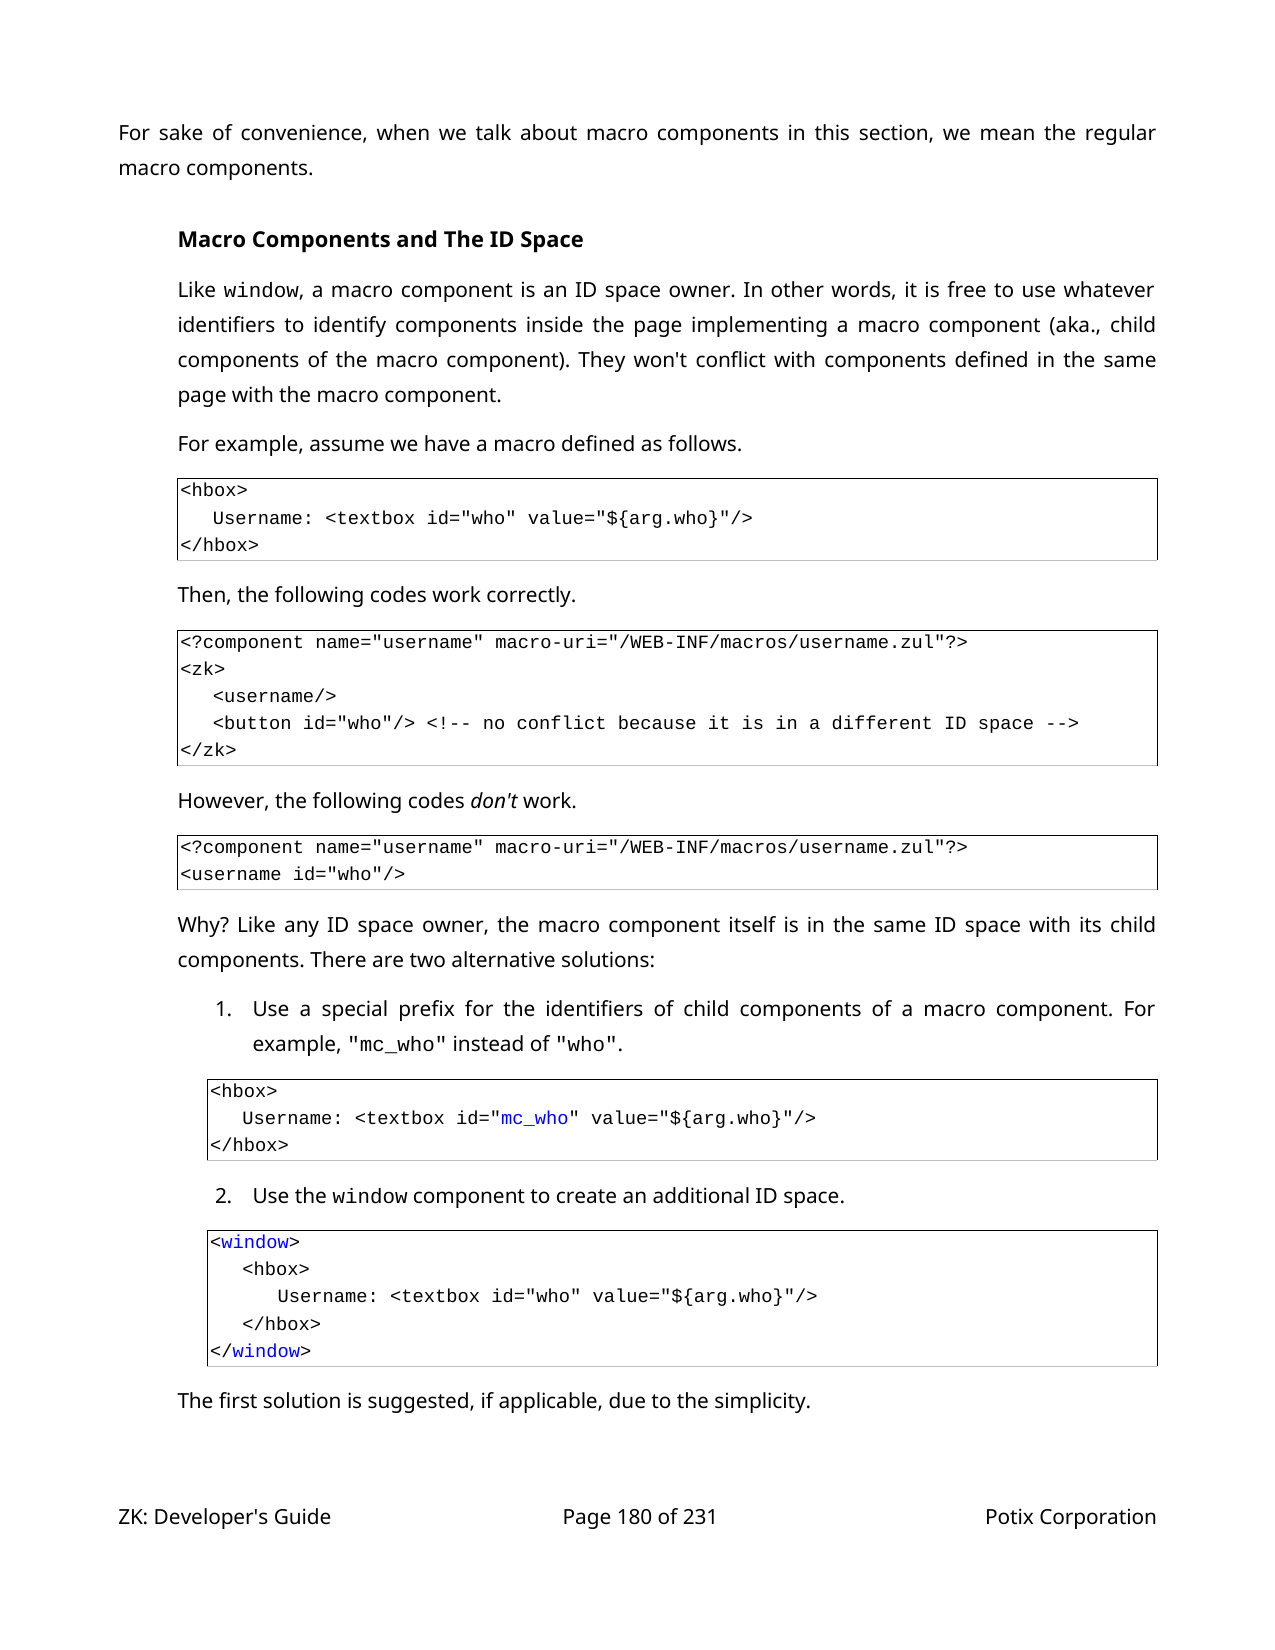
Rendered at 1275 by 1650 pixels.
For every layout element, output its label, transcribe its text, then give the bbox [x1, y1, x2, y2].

text <username/> [178, 684, 1157, 708]
text The first solution is suggested, if applicable, due to the simplicity. [177, 1387, 1157, 1415]
text </hbox> [208, 1312, 1157, 1336]
text Username: <textbox id="who" value="${arg.who}"/> [178, 506, 1157, 530]
list Use the window component to create an additional ID space. [215, 1181, 1157, 1209]
subtitle Macro Components and The ID Space [177, 224, 1157, 254]
text <username id="who"/> [178, 862, 1157, 889]
text For example, assume we have a macro defined as follows. [177, 429, 1157, 458]
text <button id="who"/> <!-- no conflict because it is in a different ID space --> [178, 711, 1157, 735]
text <hbox> [208, 1257, 1157, 1281]
text <zk> [178, 657, 1157, 681]
text Username: <textbox id="mc_who" value="${arg.who}"/> [208, 1106, 1157, 1130]
text Username: <textbox id="who" value="${arg.who}"/> [208, 1284, 1157, 1309]
text <?component name="username" macro-uri="/WEB-INF/macros/username.zul"?> [178, 631, 1157, 654]
text </window> [208, 1339, 1157, 1366]
text Then, the following codes work correctly. [177, 581, 1157, 609]
text However, the following codes don't work. [177, 786, 1157, 814]
text <hbox> [208, 1080, 1157, 1103]
text <window> [208, 1231, 1157, 1254]
list Use a special prefix for the identifiers of child components of a macro component. For example, "mc_who" instead of "who". [215, 994, 1157, 1058]
text Why? Like any ID space owner, the macro component itself is in the same ID space with its child components. There are two alternative solutions: [177, 910, 1157, 973]
text </hbox> [208, 1133, 1157, 1160]
text </hbox> [178, 533, 1157, 560]
text </zk> [178, 738, 1157, 765]
text <hbox> [178, 479, 1157, 503]
text For sake of convenience, when we talk about macro components in this section, we mean the regular macro components. [118, 118, 1157, 182]
text <?component name="username" macro-uri="/WEB-INF/macros/username.zul"?> [178, 836, 1157, 859]
text Like window, a macro component is an ID space owner. In other words, it is free to use whatever identifiers to identify components inside the page implementing a macro component (aka., child components of the macro component). They won't conflict with components defined in the same page with the macro component. [177, 275, 1157, 409]
